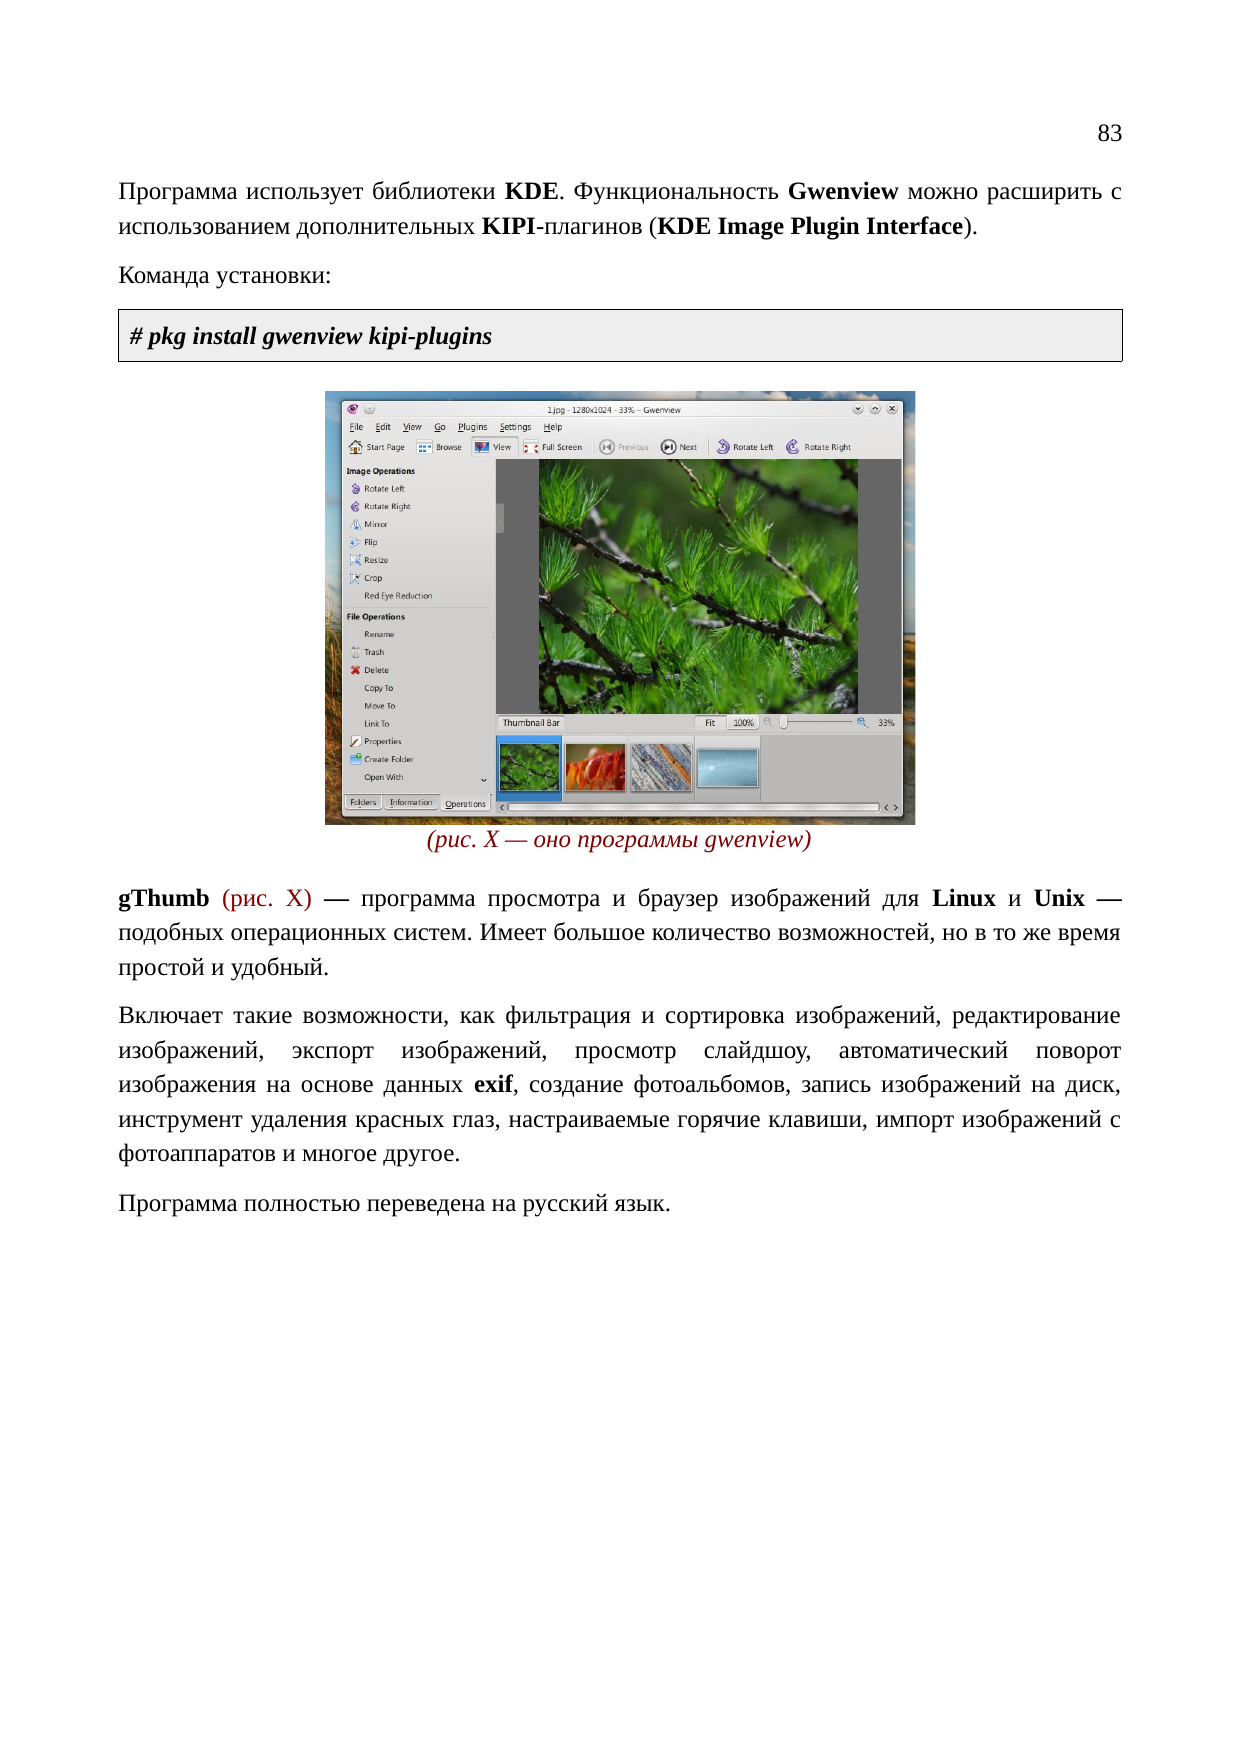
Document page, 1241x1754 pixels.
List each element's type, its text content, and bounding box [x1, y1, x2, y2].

text Программа полностью переведена на русский язык. [118, 1188, 1122, 1216]
text Программа использует библиотеки KDE. Функциональность Gwenview можно расширить с использованием дополнительных KIPI-плагинов (KDE Image Plugin Interface). [118, 176, 1122, 239]
text gThumb (рис. Х) — программа просмотра и браузер изображений для Linux и Unix — подобных операционных систем. Имеет большое количество возможностей, но в то же время простой и удобный. [118, 883, 1122, 980]
text (рис. Х — оно программы gwenview) [118, 825, 1122, 853]
text Включает такие возможности, как фильтрация и сортировка изображений, редактирование изображений, экспорт изображений, просмотр слайдшоу, автоматический поворот изображения на основе данных exif, создание фотоальбомов, запись изображений на диск, инструмент удаления красных глаз, настраиваемые горячие клавиши, импорт изображений с фотоаппаратов и многое другое. [118, 1001, 1122, 1167]
picture [325, 391, 916, 825]
text # pkg install gwenview kipi-plugins [119, 310, 1122, 361]
text Команда установки: [118, 260, 1122, 289]
